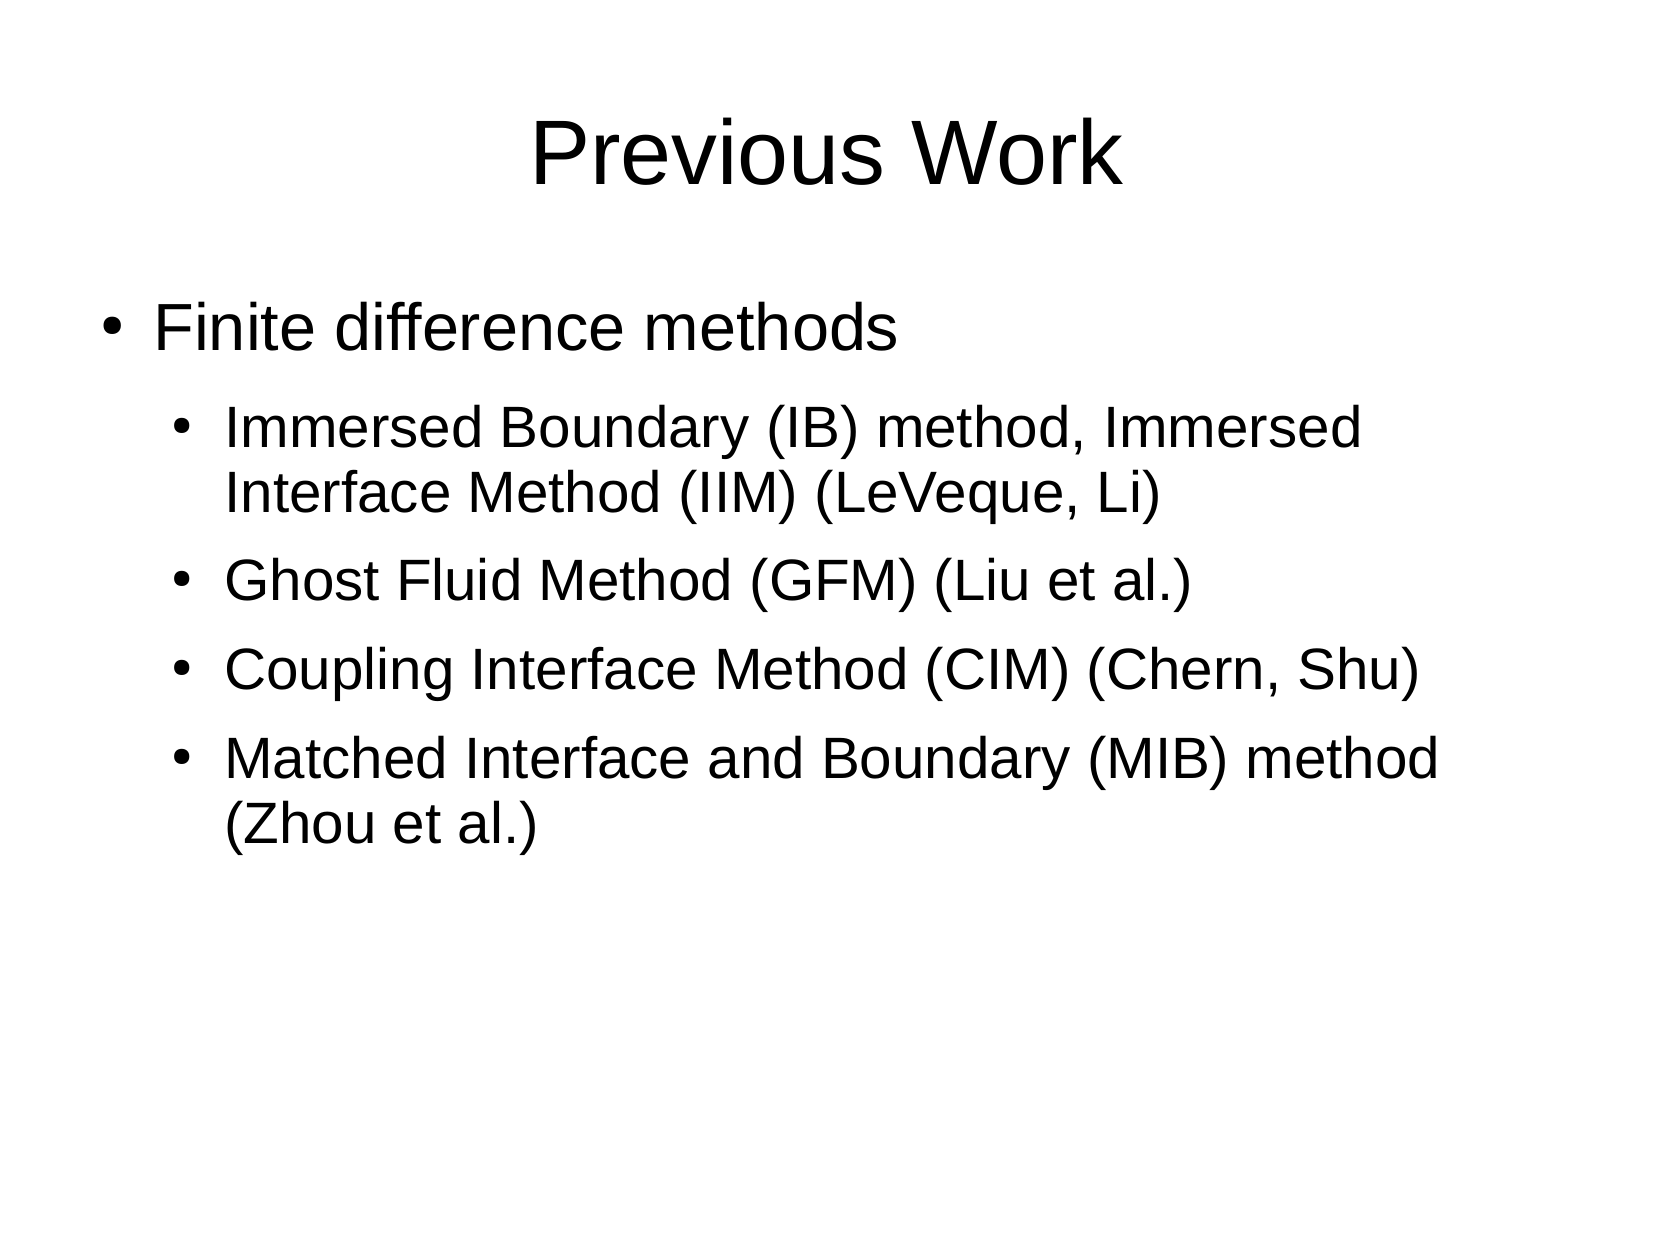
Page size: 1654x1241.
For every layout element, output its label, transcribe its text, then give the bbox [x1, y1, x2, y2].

list Finite difference methods Immersed Boundary (IB) method, Immersed Interface Method (IIM) (LeVeque, Li) Ghost Fluid Method (GFM) (Liu et al.) Coupling Interface Method (CIM) (Chern, Shu) Matched Interface and Boundary (MIB) method (Zhou et al.) [82, 290, 1571, 1109]
title Previous Work [82, 49, 1571, 257]
